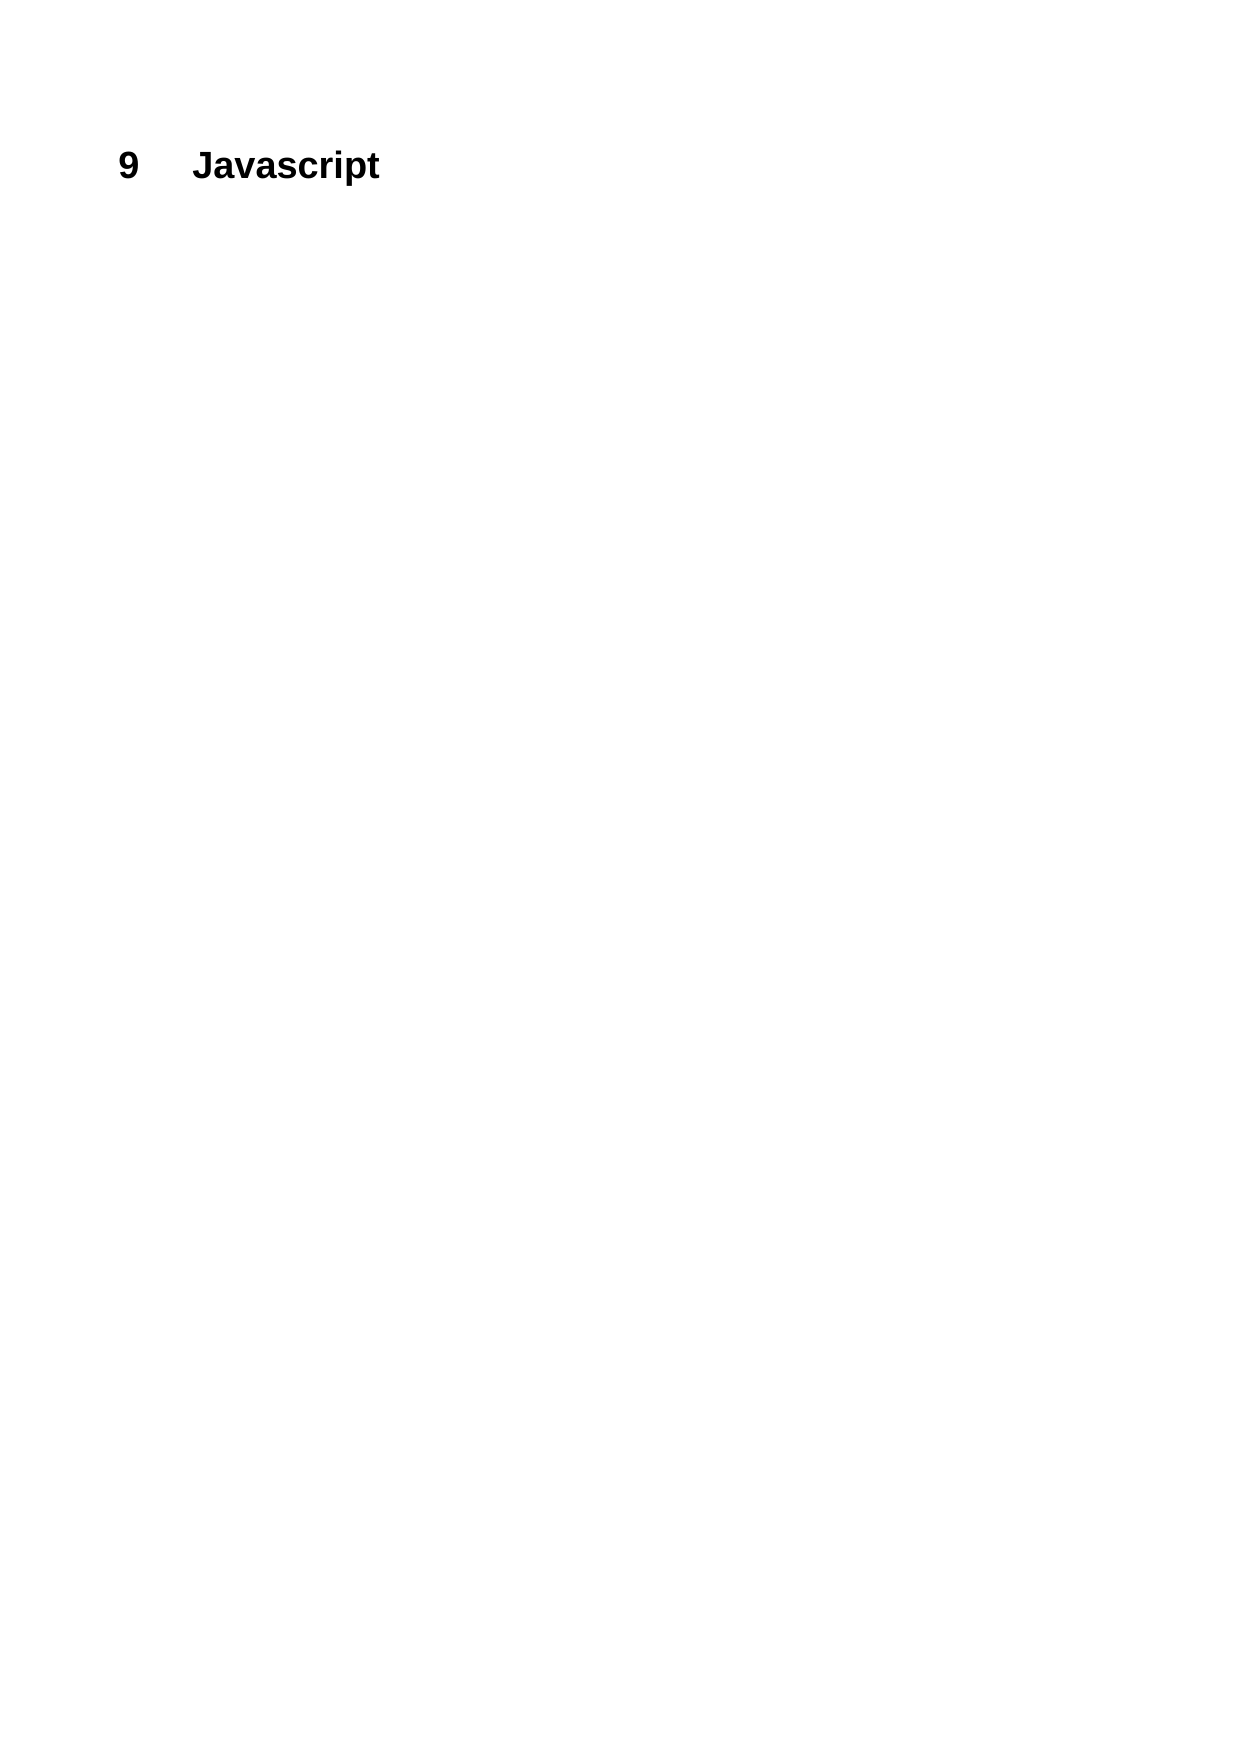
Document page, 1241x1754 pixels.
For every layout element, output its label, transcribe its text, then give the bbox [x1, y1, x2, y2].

subtitle Javascript [118, 143, 1122, 187]
